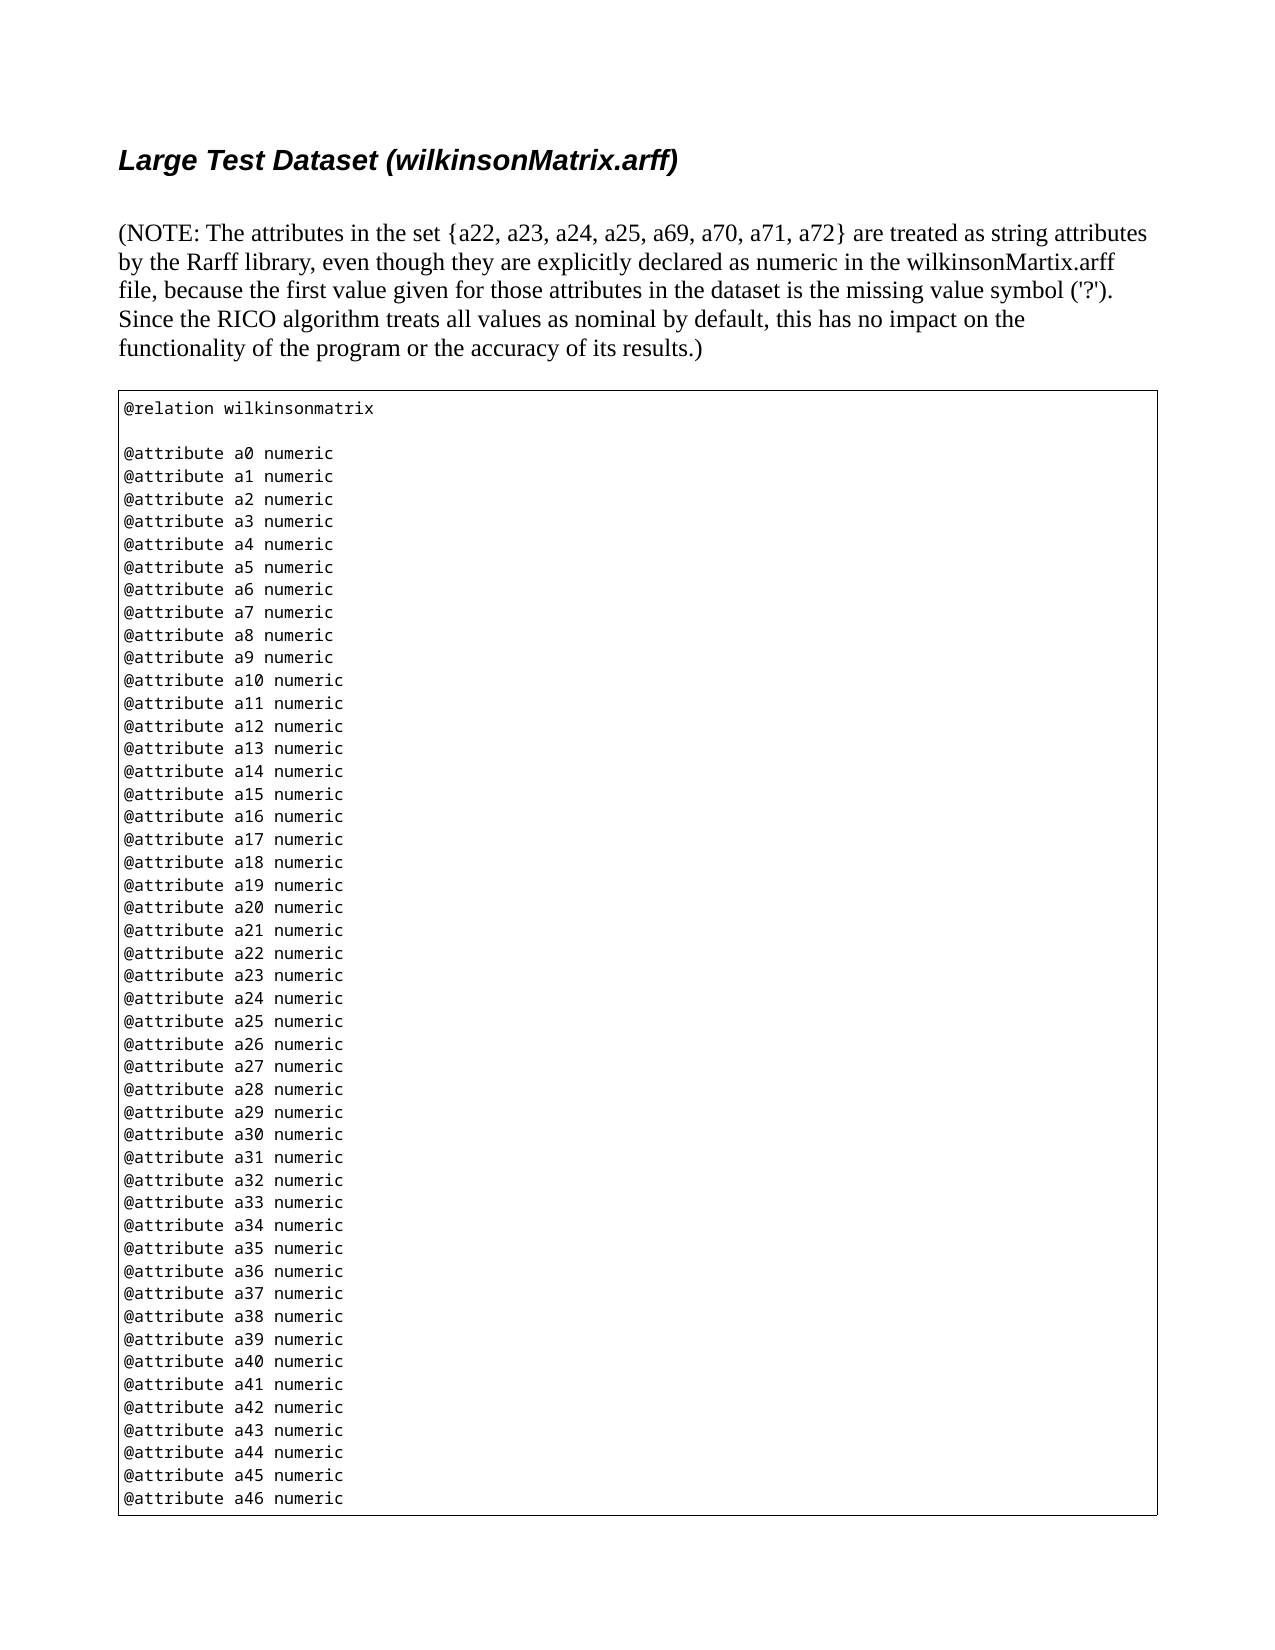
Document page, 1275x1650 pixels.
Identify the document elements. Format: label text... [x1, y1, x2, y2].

table_header @relation wilkinsonmatrix @attribute a0 numeric @attribute a1 numeric @attribute a2 numeric @attribute a3 numeric @attribute a4 numeric @attribute a5 numeric @attribute a6 numeric @attribute a7 numeric @attribute a8 numeric @attribute a9 numeric @attribute a10 numeric @attribute a11 numeric @attribute a12 numeric @attribute a13 numeric @attribute a14 numeric @attribute a15 numeric @attribute a16 numeric @attribute a17 numeric @attribute a18 numeric @attribute a19 numeric @attribute a20 numeric @attribute a21 numeric @attribute a22 numeric @attribute a23 numeric @attribute a24 numeric @attribute a25 numeric @attribute a26 numeric @attribute a27 numeric @attribute a28 numeric @attribute a29 numeric @attribute a30 numeric @attribute a31 numeric @attribute a32 numeric @attribute a33 numeric @attribute a34 numeric @attribute a35 numeric @attribute a36 numeric @attribute a37 numeric @attribute a38 numeric @attribute a39 numeric @attribute a40 numeric @attribute a41 numeric @attribute a42 numeric @attribute a43 numeric @attribute a44 numeric @attribute a45 numeric @attribute a46 numeric [119, 391, 1157, 1515]
text (NOTE: The attributes in the set {a22, a23, a24, a25, a69, a70, a71, a72} are treated as string attributes by the Rarff library, even though they are explicitly declared as numeric in the wilkinsonMartix.arff file, because the first value given for those attributes in the dataset is the missing value symbol ('?'). Since the RICO algorithm treats all values as nominal by default, this has no impact on the functionality of the program or the accuracy of its results.) [118, 218, 1157, 362]
subtitle Large Test Dataset (wilkinsonMatrix.arff) [118, 143, 1157, 177]
